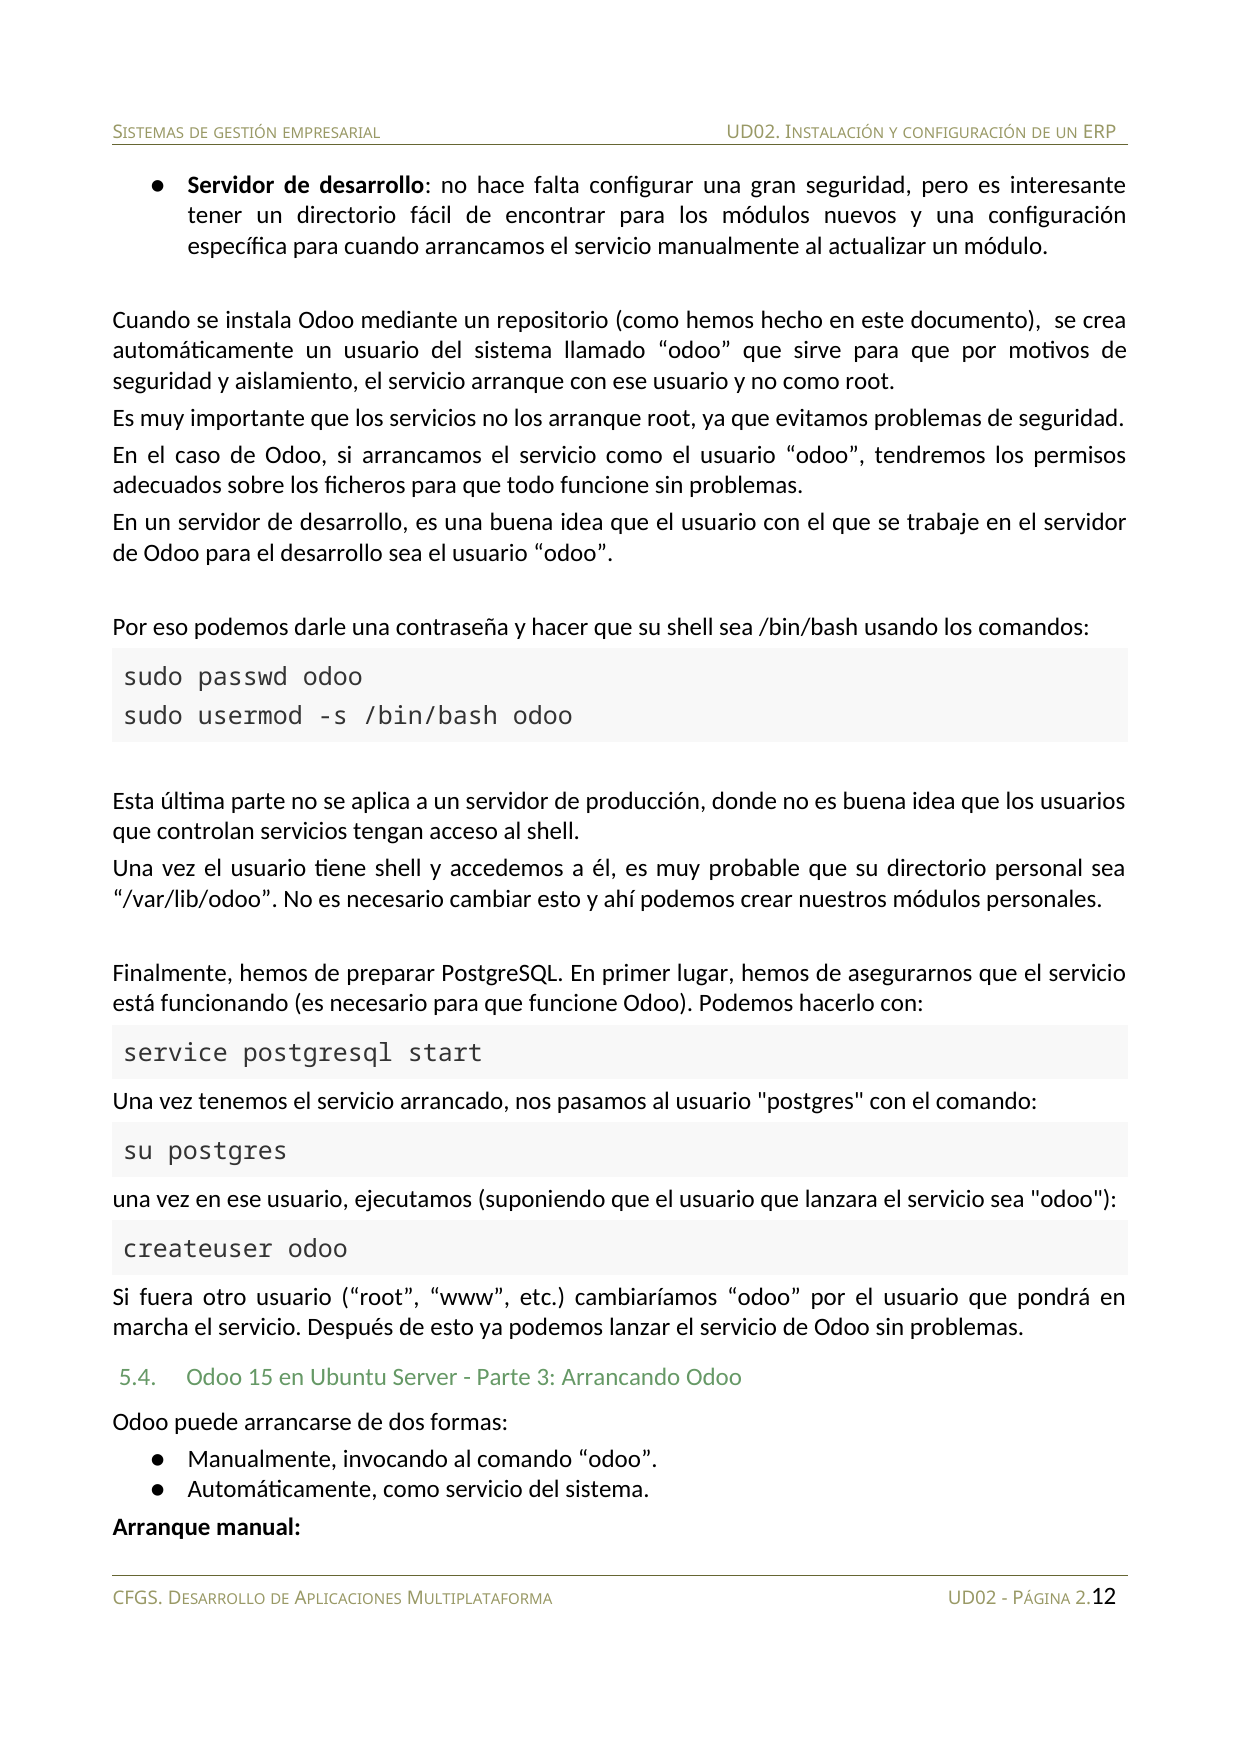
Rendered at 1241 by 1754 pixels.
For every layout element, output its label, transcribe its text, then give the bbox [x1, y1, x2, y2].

text Por eso podemos darle una contraseña y hacer que su shell sea /bin/bash usando los comandos: [112, 611, 1128, 642]
text Una vez tenemos el servicio arrancado, nos pasamos al usuario "postgres" con el comando: [112, 1085, 1128, 1116]
text En el caso de Odoo, si arrancamos el servicio como el usuario “odoo”, tendremos los permisos adecuados sobre los ficheros para que todo funcione sin problemas. [112, 439, 1128, 500]
text una vez en ese usuario, ejecutamos (suponiendo que el usuario que lanzara el servicio sea "odoo"): [112, 1183, 1128, 1214]
list Automáticamente, como servicio del sistema. [150, 1474, 1128, 1504]
text Arranque manual: [112, 1511, 1128, 1541]
list Servidor de desarrollo: no hace falta configurar una gran seguridad, pero es interesante tener un directorio fácil de encontrar para los módulos nuevos y una configuración específica para cuando arrancamos el servicio manualmente al actualizar un módulo. [150, 169, 1128, 261]
subtitle Odoo 15 en Ubuntu Server - Parte 3: Arrancando Odoo [156, 1361, 1128, 1391]
table_header createuser odoo [112, 1220, 1128, 1275]
text Odoo puede arrancarse de dos formas: [112, 1406, 1128, 1437]
text Finalmente, hemos de preparar PostgreSQL. En primer lugar, hemos de asegurarnos que el servicio está funcionando (es necesario para que funcione Odoo). Podemos hacerlo con: [112, 957, 1128, 1018]
list Manualmente, invocando al comando “odoo”. [150, 1443, 1128, 1474]
text Esta última parte no se aplica a un servidor de producción, donde no es buena idea que los usuarios que controlan servicios tengan acceso al shell. [112, 785, 1128, 846]
text Cuando se instala Odoo mediante un repositorio (como hemos hecho en este documento), se crea automáticamente un usuario del sistema llamado “odoo” que sirve para que por motivos de seguridad y aislamiento, el servicio arranque con ese usuario y no como root. [112, 304, 1128, 396]
text Si fuera otro usuario (“root”, “www”, etc.) cambiaríamos “odoo” por el usuario que pondrá en marcha el servicio. Después de esto ya podemos lanzar el servicio de Odoo sin problemas. [112, 1281, 1128, 1342]
text Es muy importante que los servicios no los arranque root, ya que evitamos problemas de seguridad. [112, 402, 1128, 433]
table_header su postgres [112, 1122, 1128, 1177]
text Una vez el usuario tiene shell y accedemos a él, es muy probable que su directorio personal sea “/var/lib/odoo”. No es necesario cambiar esto y ahí podemos crear nuestros módulos personales. [112, 852, 1128, 913]
table_header service postgresql start [112, 1025, 1128, 1079]
text En un servidor de desarrollo, es una buena idea que el usuario con el que se trabaje en el servidor de Odoo para el desarrollo sea el usuario “odoo”. [112, 507, 1128, 568]
table_header sudo passwd odoo sudo usermod -s /bin/bash odoo [112, 648, 1128, 742]
